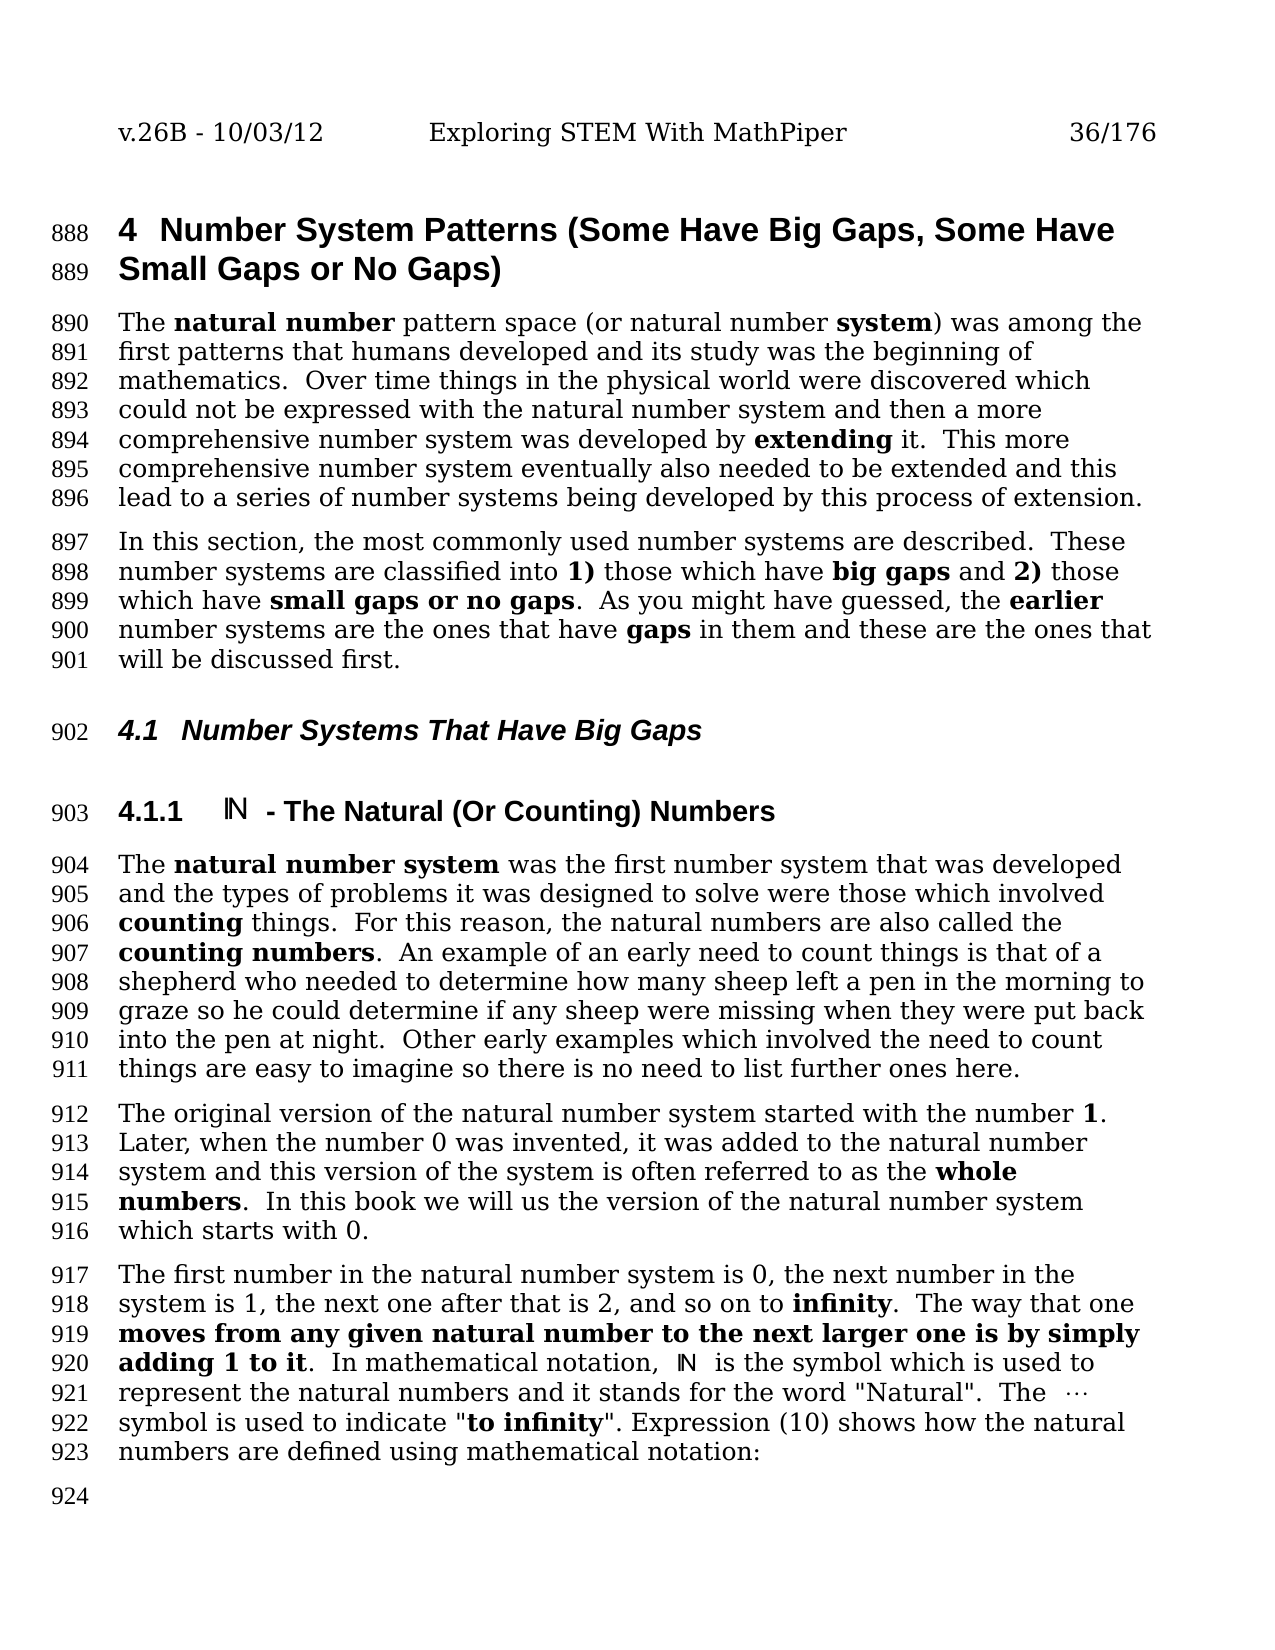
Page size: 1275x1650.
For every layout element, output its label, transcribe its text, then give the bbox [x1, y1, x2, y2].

text The first number in the natural number system is 0, the next number in the system is 1, the next one after that is 2, and so on to infinity. The way that one moves from any given natural number to the next larger one is by simply adding 1 to it. In mathematical notation,is the symbol which is used to represent the natural numbers and it stands for the word "Natural". Thesymbol is used to indicate "to infinity". Expression (10) shows how the natural numbers are defined using mathematical notation: [118, 1260, 1157, 1466]
subtitle Number Systems That Have Big Gaps [118, 713, 1157, 747]
text The original version of the natural number system started with the number 1. Later, when the number 0 was invented, it was added to the natural number system and this version of the system is often referred to as the whole numbers. In this book we will us the version of the natural number system which starts with 0. [118, 1099, 1157, 1245]
subtitle Number System Patterns (Some Have Big Gaps, Some Have Small Gaps or No Gaps) [118, 210, 1157, 287]
text In this section, the most commonly used number systems are described. These number systems are classified into 1) those which have big gaps and 2) those which have small gaps or no gaps. As you might have guessed, the earlier number systems are the ones that have gaps in them and these are the ones that will be discussed first. [118, 528, 1157, 674]
text The natural number system was the first number system that was developed and the types of problems it was designed to solve were those which involved counting things. For this reason, the natural numbers are also called the counting numbers. An example of an early need to count things is that of a shepherd who needed to determine how many sheep left a pen in the morning to graze so he could determine if any sheep were missing when they were put back into the pen at night. Other early examples which involved the need to count things are easy to imagine so there is no need to list further ones here. [118, 850, 1157, 1084]
text The natural number pattern space (or natural number system) was among the first patterns that humans developed and its study was the beginning of mathematics. Over time things in the physical world were discovered which could not be expressed with the natural number system and then a more comprehensive number system was developed by extending it. This more comprehensive number system eventually also needed to be extended and this lead to a series of number systems being developed by this process of extension. [118, 308, 1157, 513]
subtitle - The Natural (Or Counting) Numbers [118, 792, 1157, 829]
